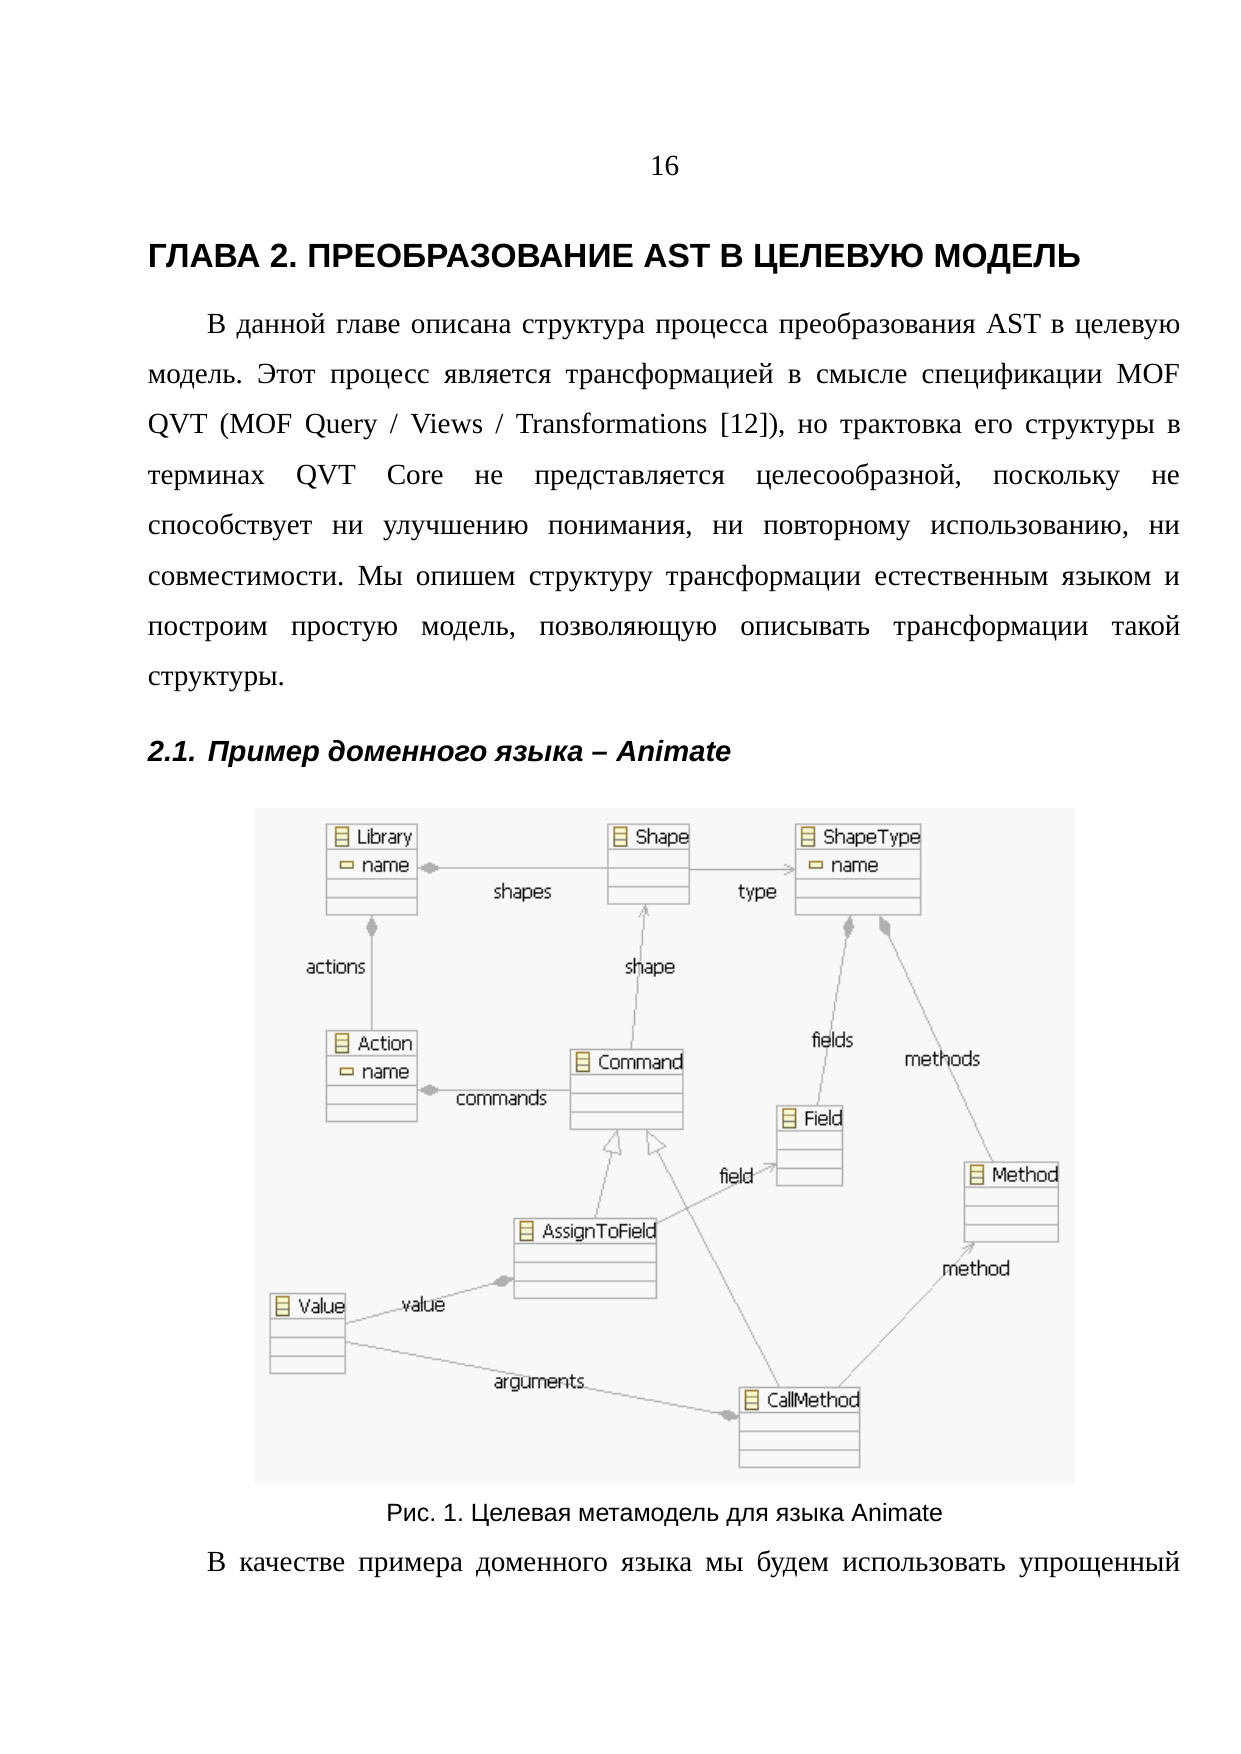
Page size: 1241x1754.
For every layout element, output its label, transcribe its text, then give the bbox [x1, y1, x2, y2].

picture [254, 808, 1075, 1484]
subtitle Преобразование AST в целевую модель [148, 236, 1181, 274]
text В качестве примера доменного языка мы будем использовать упрощенный [148, 796, 1181, 1577]
text Рис. 1. Целевая метамодель для языка Animate [254, 1484, 1074, 1527]
text В данной главе описана структура процесса преобразования AST в целевую модель. Этот процесс является трансформацией в смысле спецификации MOF QVT (MOF Query / Views / Transformations [12]), но трактовка его структуры в терминах QVT Core не представляется целесообразной, поскольку не способствует ни улучшению понимания, ни повторному использованию, ни совместимости. Мы опишем структуру трансформации естественным языком и построим простую модель, позволяющую описывать трансформации такой структуры. [148, 306, 1181, 692]
subtitle Пример доменного языка – Animate [148, 733, 1181, 767]
